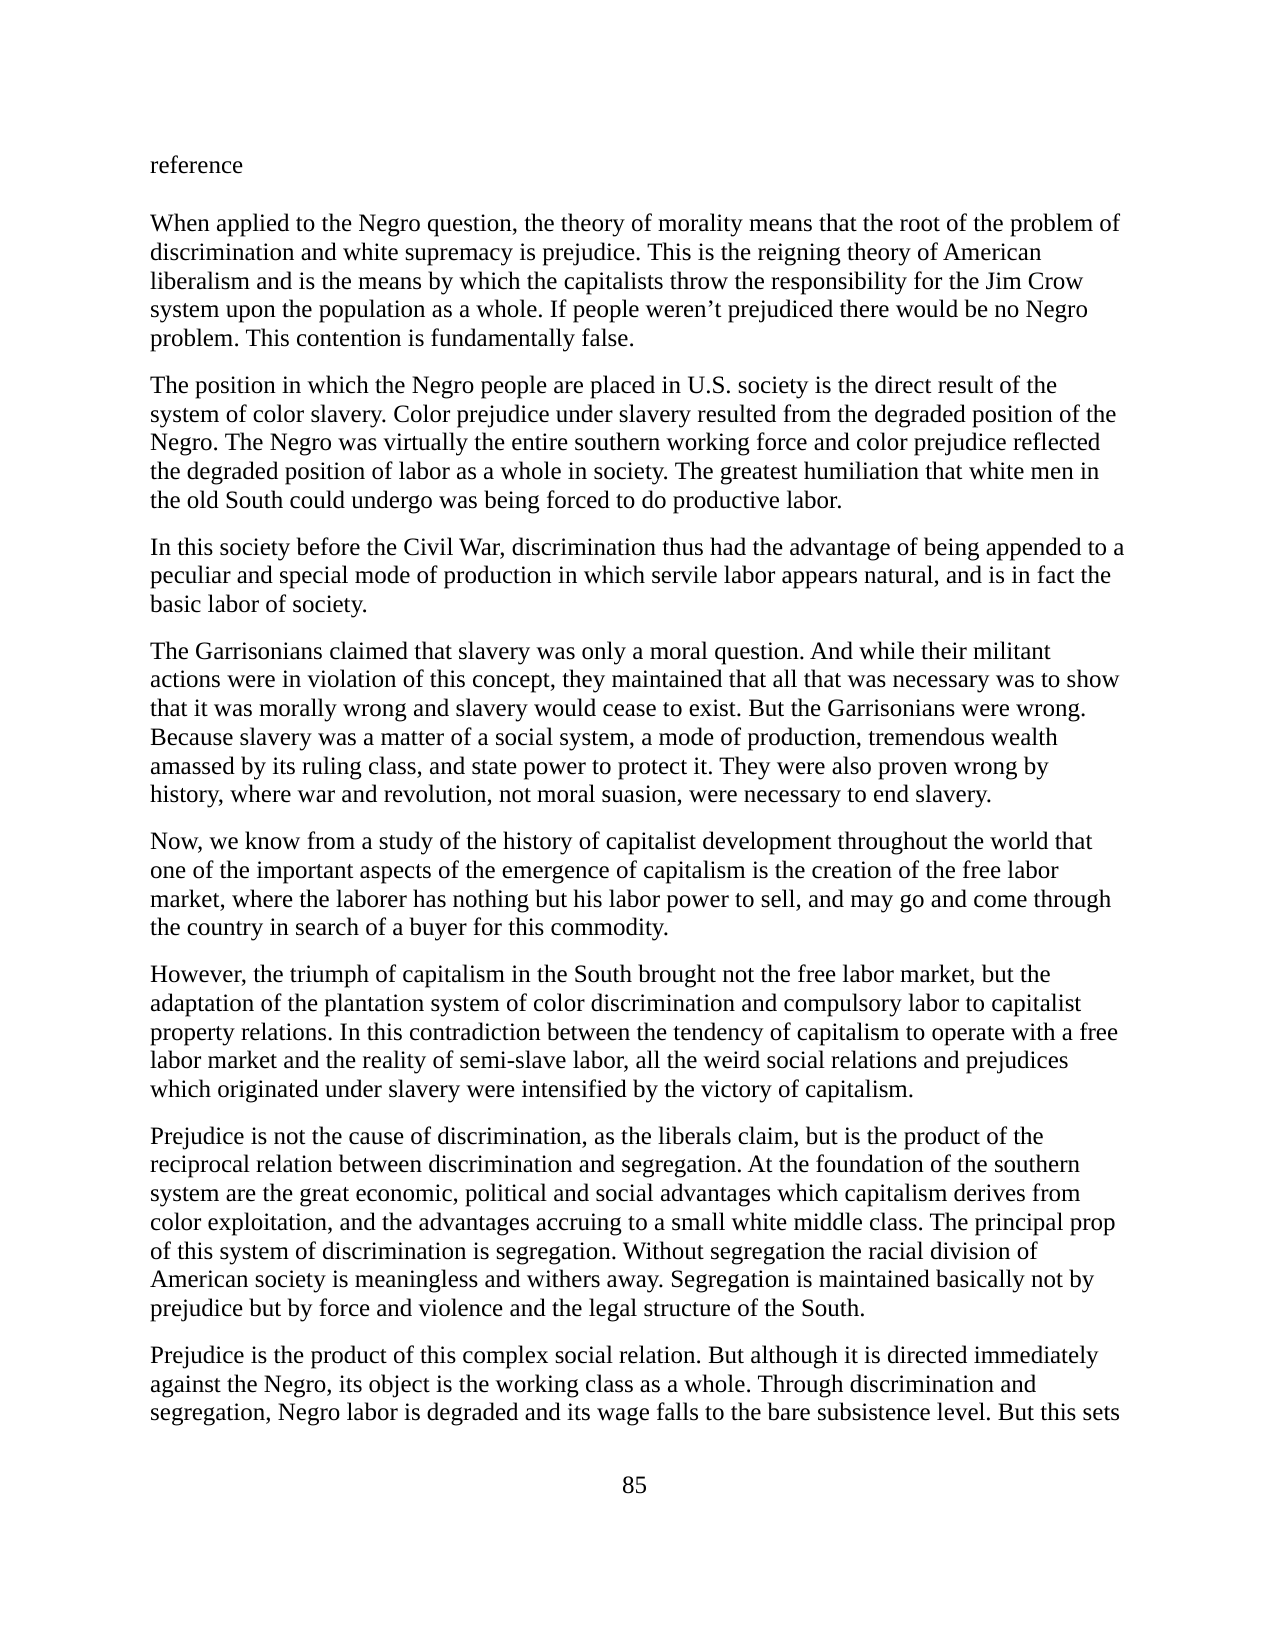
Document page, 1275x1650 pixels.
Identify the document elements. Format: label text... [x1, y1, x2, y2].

text Now, we know from a study of the history of capitalist development throughout the world that one of the important aspects of the emergence of capitalism is the creation of the free labor market, where the laborer has nothing but his labor power to sell, and may go and come through the country in search of a buyer for this commodity. [150, 826, 1125, 941]
text When applied to the Negro question, the theory of morality means that the root of the problem of discrimination and white supremacy is prejudice. This is the reigning theory of American liberalism and is the means by which the capitalists throw the responsibility for the Jim Crow system upon the population as a whole. If people weren’t prejudiced there would be no Negro problem. This contention is fundamentally false. [150, 208, 1125, 352]
text However, the triumph of capitalism in the South brought not the free labor market, but the adaptation of the plantation system of color discrimination and compulsory labor to capitalist property relations. In this contradiction between the tendency of capitalism to operate with a free labor market and the reality of semi-slave labor, all the weird social relations and prejudices which originated under slavery were intensified by the victory of capitalism. [150, 959, 1125, 1103]
text In this society before the Civil War, discrimination thus had the advantage of being appended to a peculiar and special mode of production in which servile labor appears natural, and is in fact the basic labor of society. [150, 532, 1125, 618]
text Prejudice is the product of this complex social relation. But although it is directed immediately against the Negro, its object is the working class as a whole. Through discrimination and segregation, Negro labor is degraded and its wage falls to the bare subsistence level. But this sets [150, 1340, 1125, 1426]
text The position in which the Negro people are placed in U.S. society is the direct result of the system of color slavery. Color prejudice under slavery resulted from the degraded position of the Negro. The Negro was virtually the entire southern working force and color prejudice reflected the degraded position of labor as a whole in society. The greatest humiliation that white men in the old South could undergo was being forced to do productive labor. [150, 370, 1125, 514]
text Prejudice is not the cause of discrimination, as the liberals claim, but is the product of the reciprocal relation between discrimination and segregation. At the foundation of the southern system are the great economic, political and social advantages which capitalism derives from color exploitation, and the advantages accruing to a small white middle class. The principal prop of this system of discrimination is segregation. Without segregation the racial division of American society is meaningless and withers away. Segregation is maintained basically not by prejudice but by force and violence and the legal structure of the South. [150, 1121, 1125, 1322]
text The Garrisonians claimed that slavery was only a moral question. And while their militant actions were in violation of this concept, they maintained that all that was necessary was to show that it was morally wrong and slavery would cease to exist. But the Garrisonians were wrong. Because slavery was a matter of a social system, a mode of production, tremendous wealth amassed by its ruling class, and state power to protect it. They were also proven wrong by history, where war and revolution, not moral suasion, were necessary to end slavery. [150, 636, 1125, 808]
